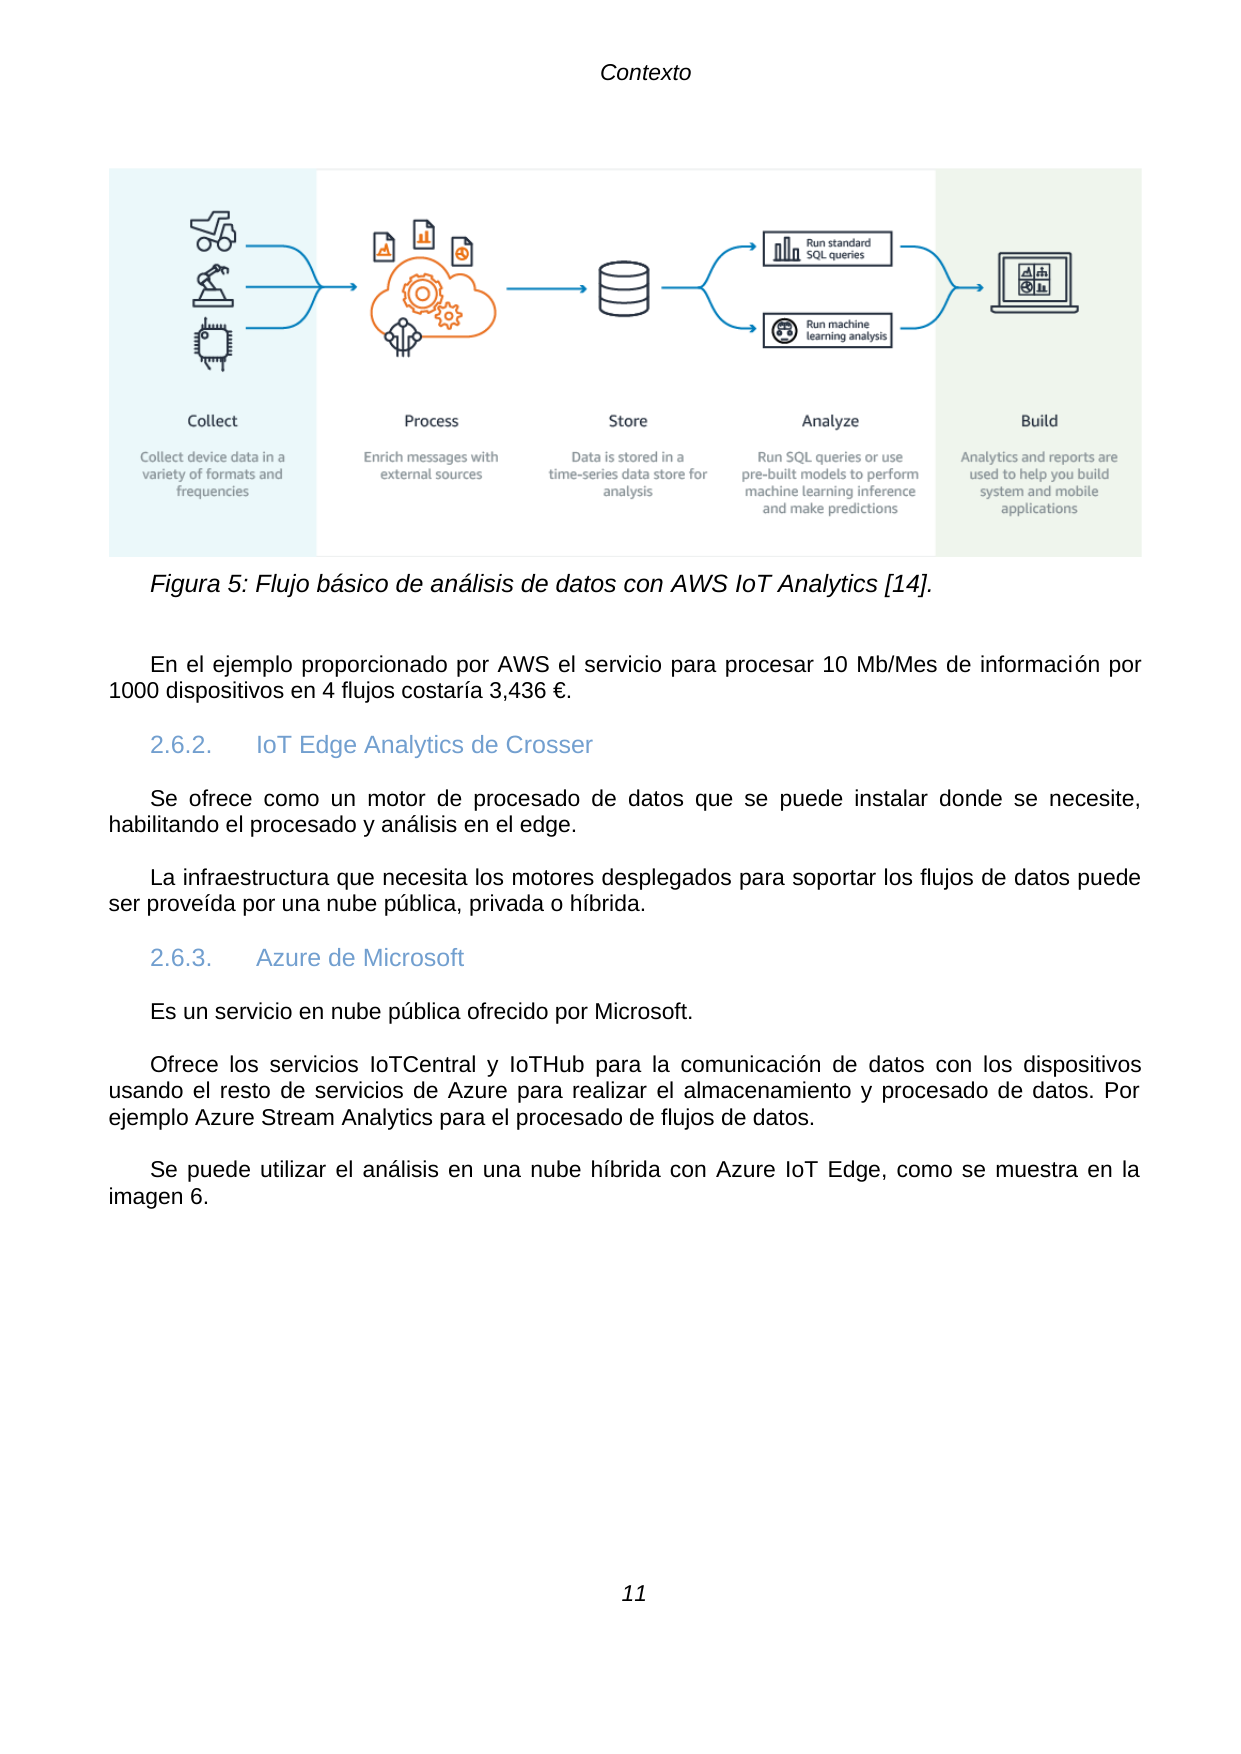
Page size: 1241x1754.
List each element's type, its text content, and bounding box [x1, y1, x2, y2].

picture [108, 163, 1142, 557]
text La infraestructura que necesita los motores desplegados para soportar los flujos de datos puede ser proveída por una nube pública, privada o híbrida. [108, 864, 1142, 917]
subtitle Azure de Microsoft [150, 943, 1142, 972]
subtitle IoT Edge Analytics de Crosser [150, 730, 1142, 759]
text Es un servicio en nube pública ofrecido por Microsoft. [108, 998, 1142, 1024]
text Se ofrece como un motor de procesado de datos que se puede instalar donde se necesite, habilitando el procesado y análisis en el edge. [108, 785, 1142, 838]
text Se puede utilizar el análisis en una nube híbrida con Azure IoT Edge, como se muestra en la imagen 6. [108, 1156, 1142, 1209]
text En el ejemplo proporcionado por AWS el servicio para procesar 10 Mb/Mes de información por 1000 dispositivos en 4 flujos costaría 3,436 €. [108, 651, 1142, 703]
text Ofrece los servicios IoTCentral y IoTHub para la comunicación de datos con los dispositivos usando el resto de servicios de Azure para realizar el almacenamiento y procesado de datos. Por ejemplo Azure Stream Analytics para el procesado de flujos de datos. [108, 1051, 1142, 1130]
text Figura 5: Flujo básico de análisis de datos con AWS IoT Analytics [14]. [108, 557, 1142, 598]
